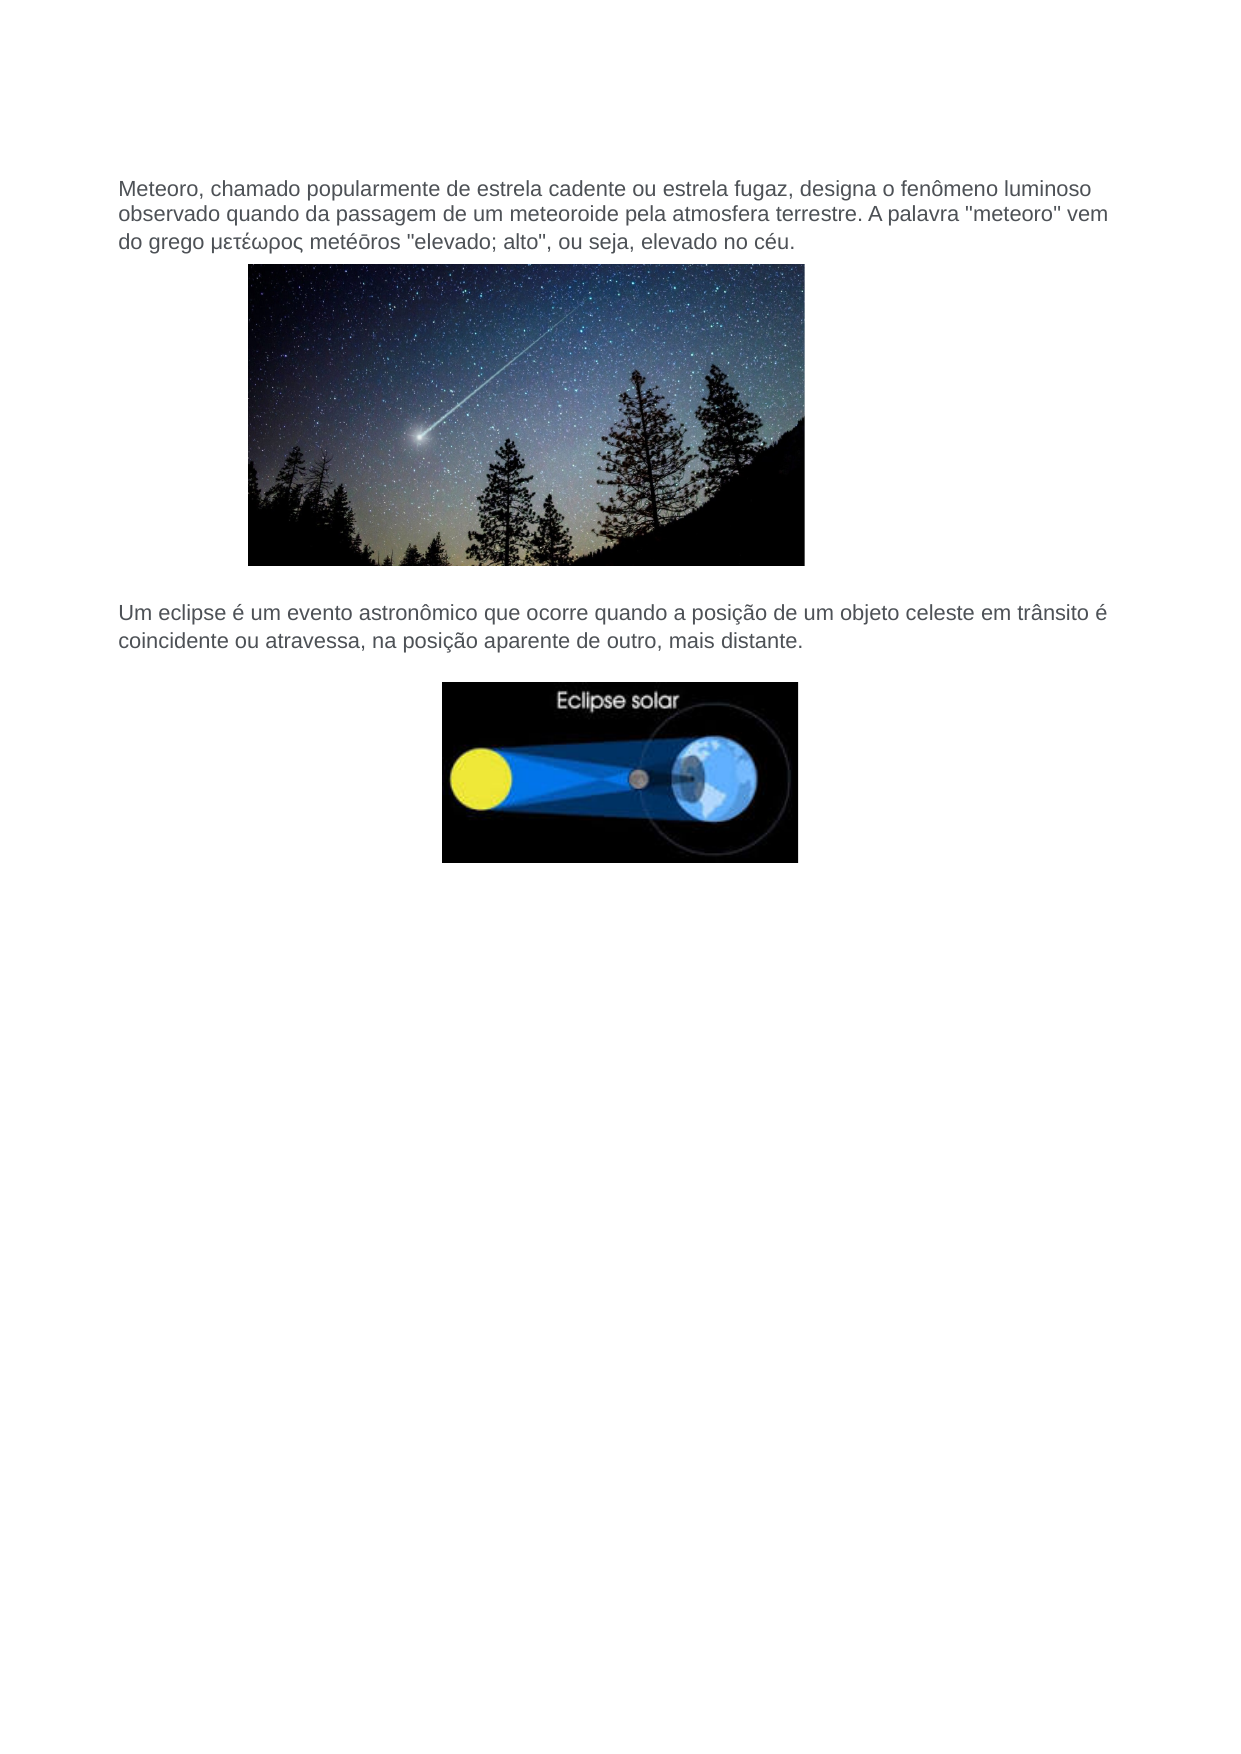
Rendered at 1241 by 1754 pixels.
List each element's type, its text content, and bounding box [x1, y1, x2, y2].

picture [248, 264, 805, 566]
picture [442, 682, 799, 863]
text Meteoro, chamado popularmente de estrela cadente ou estrela fugaz, designa o fenômeno luminoso observado quando da passagem de um meteoroide pela atmosfera terrestre. A palavra "meteoro" vem do grego μετέωρος metéōros "elevado; alto", ou seja, elevado no céu. [118, 176, 1122, 255]
text Um eclipse é um evento astronômico que ocorre quando a posição de um objeto celeste em trânsito é coincidente ou atravessa, na posição aparente de outro, mais distante. [118, 600, 1122, 654]
